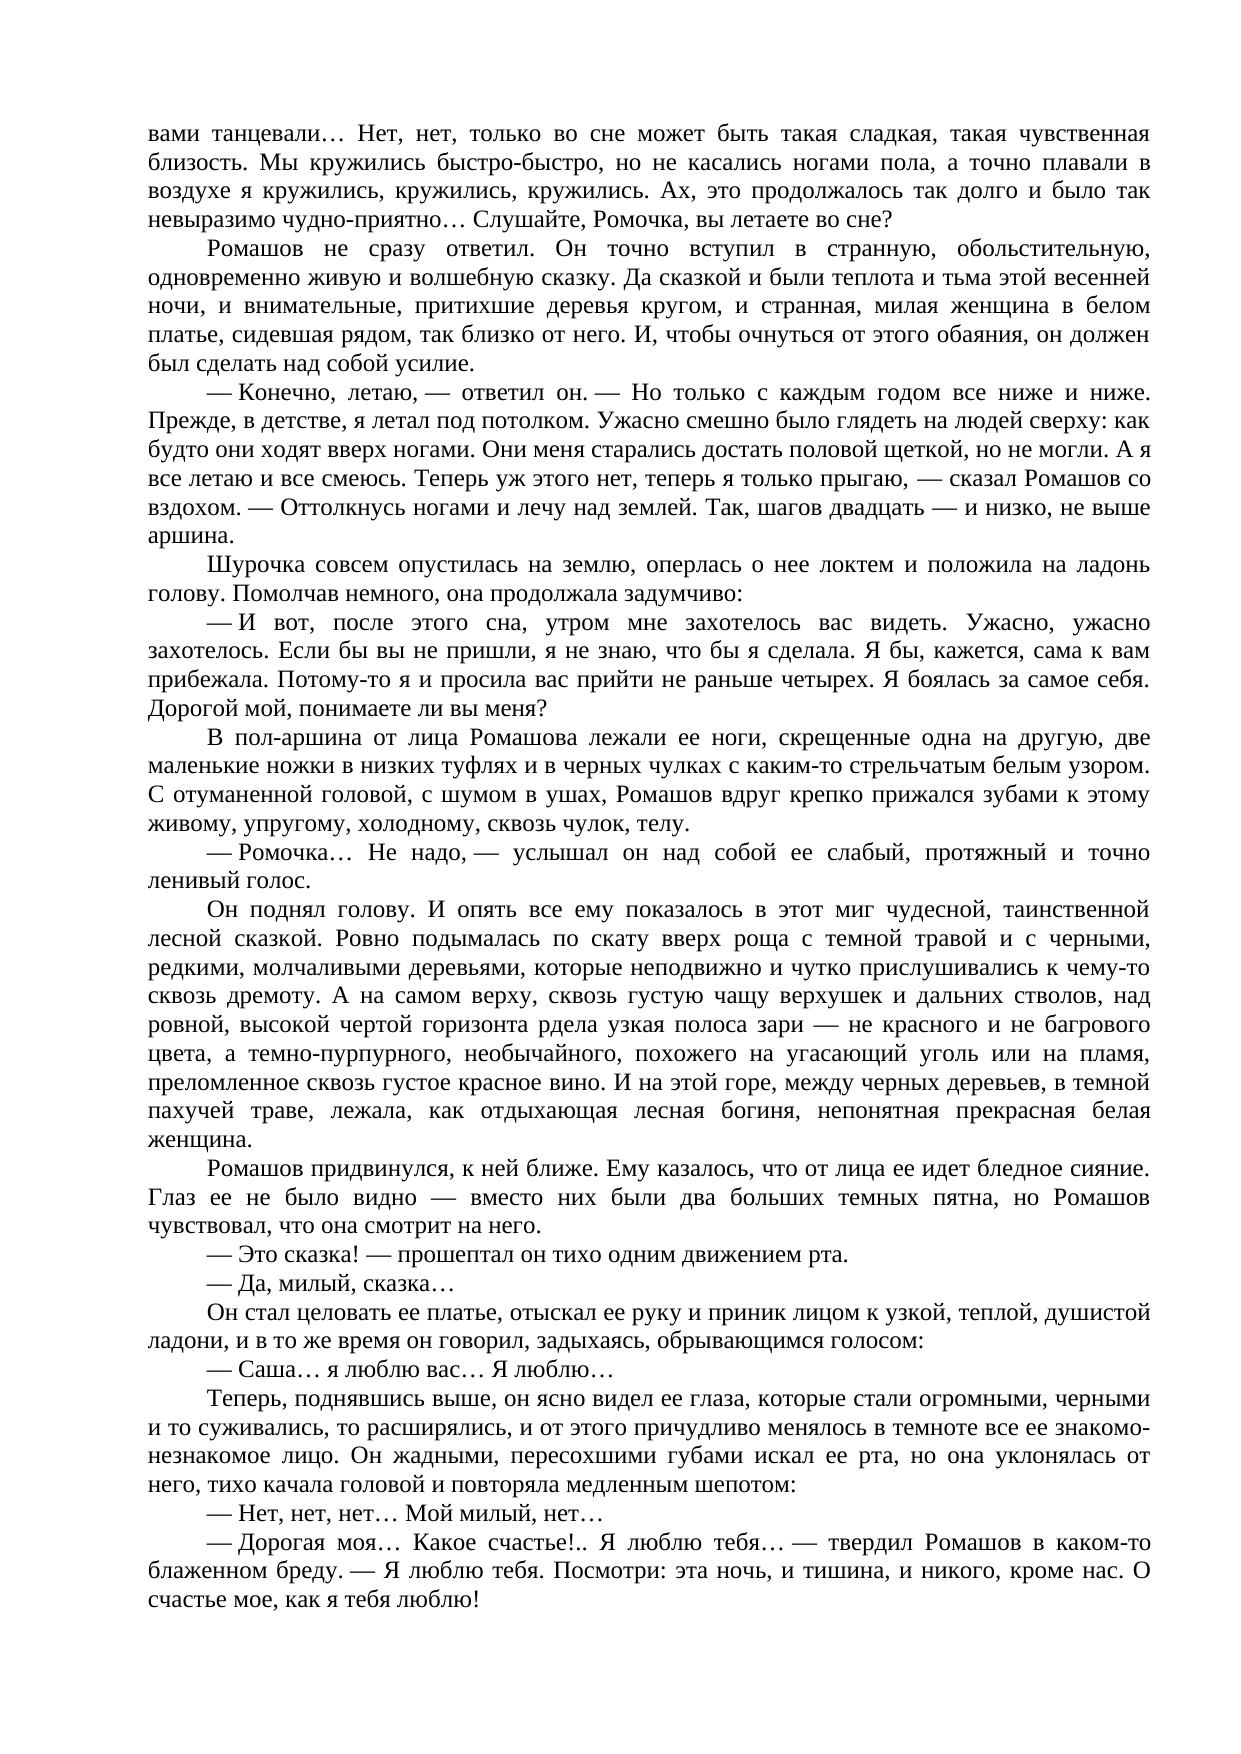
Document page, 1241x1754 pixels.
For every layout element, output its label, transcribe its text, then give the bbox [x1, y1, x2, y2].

text — Ромочка… Не надо, — услышал он над собой ее слабый, протяжный и точно ленивый голос. [148, 837, 1152, 894]
text Шурочка совсем опустилась на землю, оперлась о нее локтем и положила на ладонь голову. Помолчав немного, она продолжала задумчиво: [148, 549, 1152, 607]
text — Конечно, летаю, — ответил он. — Но только с каждым годом все ниже и ниже. Прежде, в детстве, я летал под потолком. Ужасно смешно было глядеть на людей сверху: как будто они ходят вверх ногами. Они меня старались достать половой щеткой, но не могли. А я все летаю и все смеюсь. Теперь уж этого нет, теперь я только прыгаю, — сказал Ромашов со вздохом. — Оттолкнусь ногами и лечу над землей. Так, шагов двадцать — и низко, не выше аршина. [148, 377, 1152, 549]
text — Саша… я люблю вас… Я люблю… [148, 1354, 1152, 1383]
text — Нет, нет, нет… Мой милый, нет… [148, 1498, 1152, 1527]
text — Дорогая моя… Какое счастье!.. Я люблю тебя… — твердил Ромашов в каком-то блаженном бреду. — Я люблю тебя. Посмотри: эта ночь, и тишина, и никого, кроме нас. О счастье мое, как я тебя люблю! [148, 1527, 1152, 1613]
text Он поднял голову. И опять все ему показалось в этот миг чудесной, таинственной лесной сказкой. Ровно подымалась по скату вверх роща с темной травой и с черными, редкими, молчаливыми деревьями, которые неподвижно и чутко прислушивались к чему-то сквозь дремоту. А на самом верху, сквозь густую чащу верхушек и дальних стволов, над ровной, высокой чертой горизонта рдела узкая полоса зари — не красного и не багрового цвета, а темно-пурпурного, необычайного, похожего на угасающий уголь или на пламя, преломленное сквозь густое красное вино. И на этой горе, между черных деревьев, в темной пахучей траве, лежала, как отдыхающая лесная богиня, непонятная прекрасная белая женщина. [148, 894, 1152, 1153]
text В пол-аршина от лица Ромашова лежали ее ноги, скрещенные одна на другую, две маленькие ножки в низких туфлях и в черных чулках с каким-то стрельчатым белым узором. С отуманенной головой, с шумом в ушах, Ромашов вдруг крепко прижался зубами к этому живому, упругому, холодному, сквозь чулок, телу. [148, 722, 1152, 837]
text Теперь, поднявшись выше, он ясно видел ее глаза, которые стали огромными, черными и то суживались, то расширялись, и от этого причудливо менялось в темноте все ее знакомо-незнакомое лицо. Он жадными, пересохшими губами искал ее рта, но она уклонялась от него, тихо качала головой и повторяла медленным шепотом: [148, 1383, 1152, 1498]
text Ромашов придвинулся, к ней ближе. Ему казалось, что от лица ее идет бледное сияние. Глаз ее не было видно — вместо них были два больших темных пятна, но Ромашов чувствовал, что она смотрит на него. [148, 1153, 1152, 1239]
text — Да, милый, сказка… [148, 1268, 1152, 1297]
text Ромашов не сразу ответил. Он точно вступил в странную, обольстительную, одновременно живую и волшебную сказку. Да сказкой и были теплота и тьма этой весенней ночи, и внимательные, притихшие деревья кругом, и странная, милая женщина в белом платье, сидевшая рядом, так близко от него. И, чтобы очнуться от этого обаяния, он должен был сделать над собой усилие. [148, 233, 1152, 377]
text — И вот, после этого сна, утром мне захотелось вас видеть. Ужасно, ужасно захотелось. Если бы вы не пришли, я не знаю, что бы я сделала. Я бы, кажется, сама к вам прибежала. Потому-то я и просила вас прийти не раньше четырех. Я боялась за самое себя. Дорогой мой, понимаете ли вы меня? [148, 607, 1152, 722]
text вами танцевали… Нет, нет, только во сне может быть такая сладкая, такая чувственная близость. Мы кружились быстро-быстро, но не касались ногами пола, а точно плавали в воздухе я кружились, кружились, кружились. Ах, это продолжалось так долго и было так невыразимо чудно-приятно… Слушайте, Ромочка, вы летаете во сне? [148, 118, 1152, 233]
text Он стал целовать ее платье, отыскал ее руку и приник лицом к узкой, теплой, душистой ладони, и в то же время он говорил, задыхаясь, обрывающимся голосом: [148, 1297, 1152, 1354]
text — Это сказка! — прошептал он тихо одним движением рта. [148, 1239, 1152, 1268]
